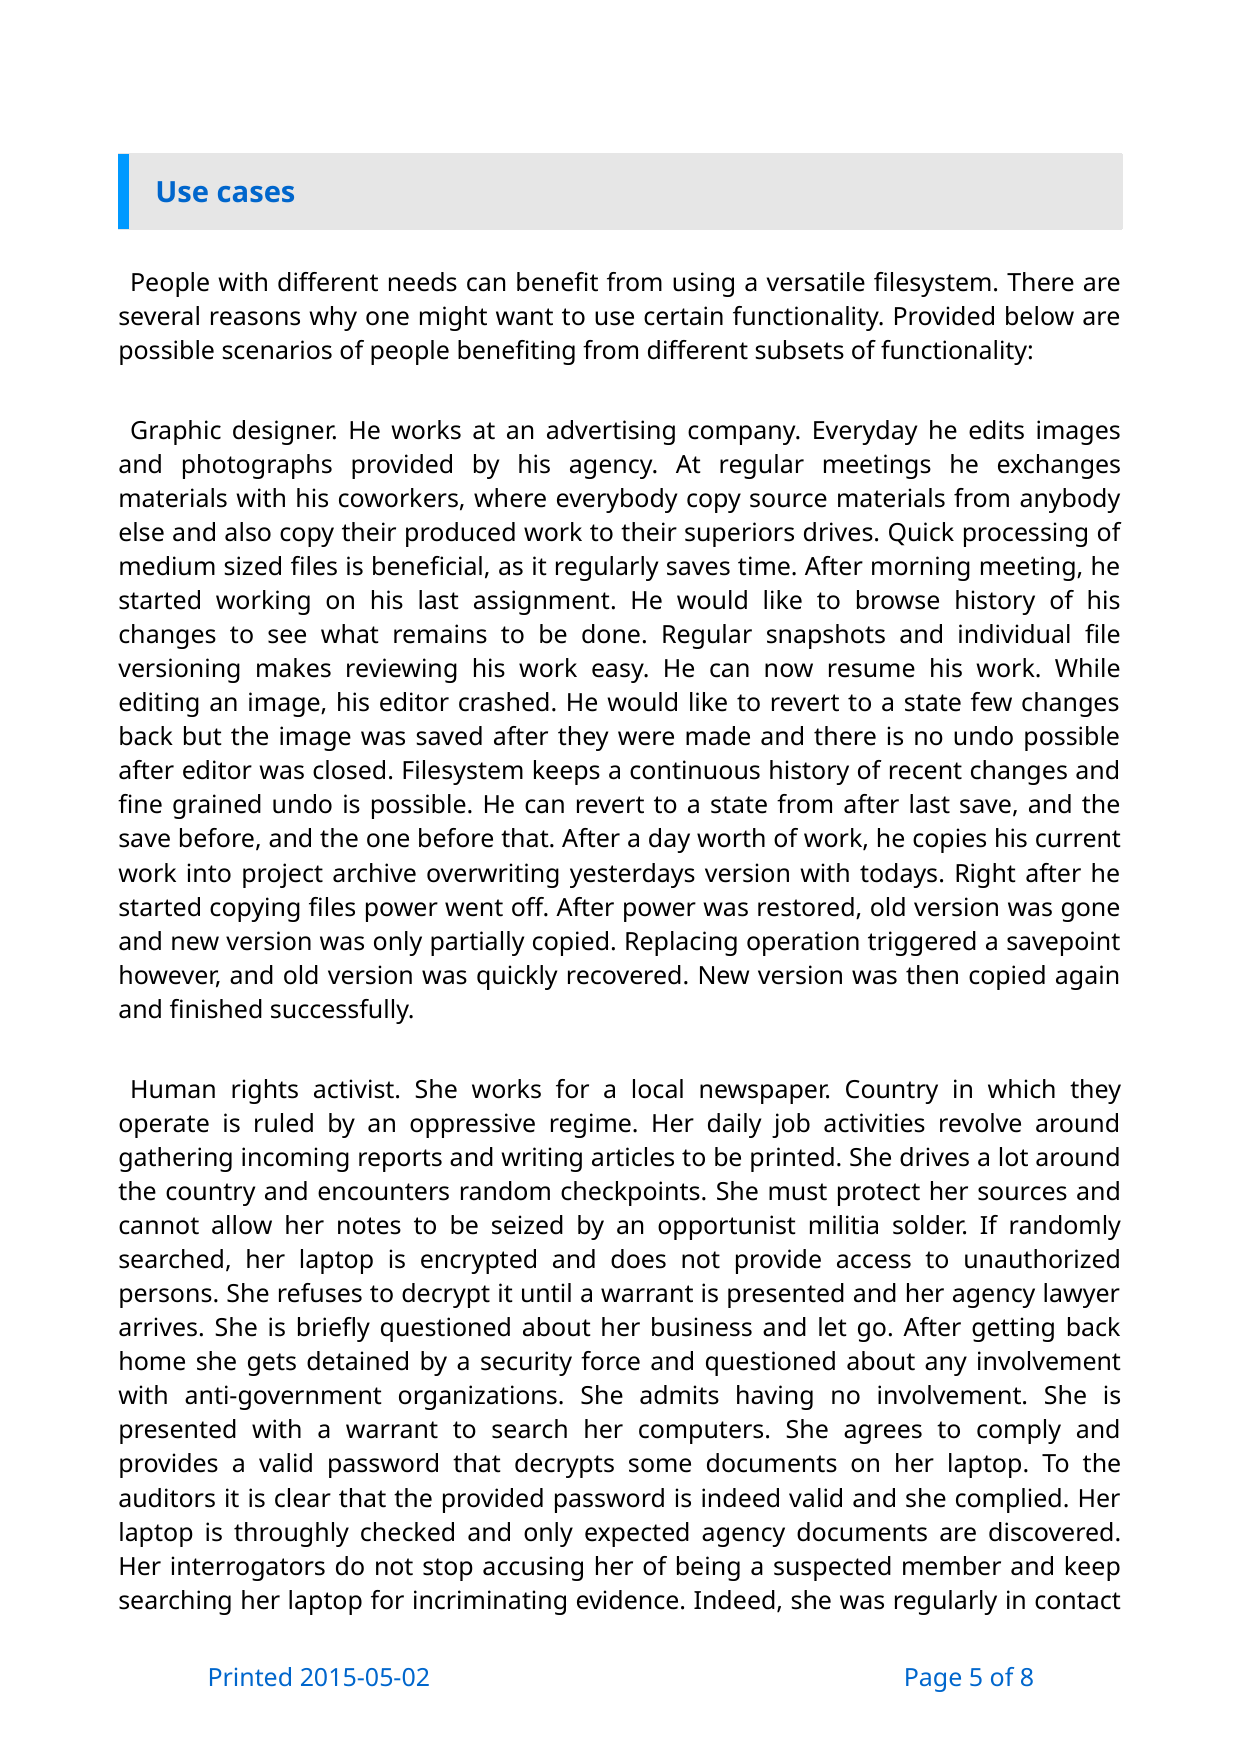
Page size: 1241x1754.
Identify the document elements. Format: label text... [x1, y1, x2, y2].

text Graphic designer. He works at an advertising company. Everyday he edits images and photographs provided by his agency. At regular meetings he exchanges materials with his coworkers, where everybody copy source materials from anybody else and also copy their produced work to their superiors drives. Quick processing of medium sized files is beneficial, as it regularly saves time. After morning meeting, he started working on his last assignment. He would like to browse history of his changes to see what remains to be done. Regular snapshots and individual file versioning makes reviewing his work easy. He can now resume his work. While editing an image, his editor crashed. He would like to revert to a state few changes back but the image was saved after they were made and there is no undo possible after editor was closed. Filesystem keeps a continuous history of recent changes and fine grained undo is possible. He can revert to a state from after last save, and the save before, and the one before that. After a day worth of work, he copies his current work into project archive overwriting yesterdays version with todays. Right after he started copying files power went off. After power was restored, old version was gone and new version was only partially copied. Replacing operation triggered a savepoint however, and old version was quickly recovered. New version was then copied again and finished successfully. [118, 412, 1122, 1026]
subtitle Use cases [129, 155, 1122, 229]
text People with different needs can benefit from using a versatile filesystem. There are several reasons why one might want to use certain functionality. Provided below are possible scenarios of people benefiting from different subsets of functionality: [118, 264, 1122, 366]
text Human rights activist. She works for a local newspaper. Country in which they operate is ruled by an oppressive regime. Her daily job activities revolve around gathering incoming reports and writing articles to be printed. She drives a lot around the country and encounters random checkpoints. She must protect her sources and cannot allow her notes to be seized by an opportunist militia solder. If randomly searched, her laptop is encrypted and does not provide access to unauthorized persons. She refuses to decrypt it until a warrant is presented and her agency lawyer arrives. She is briefly questioned about her business and let go. After getting back home she gets detained by a security force and questioned about any involvement with anti-government organizations. She admits having no involvement. She is presented with a warrant to search her computers. She agrees to comply and provides a valid password that decrypts some documents on her laptop. To the auditors it is clear that the provided password is indeed valid and she complied. Her laptop is throughly checked and only expected agency documents are discovered. Her interrogators do not stop accusing her of being a suspected member and keep searching her laptop for incriminating evidence. Indeed, she was regularly in contact [118, 1071, 1122, 1616]
